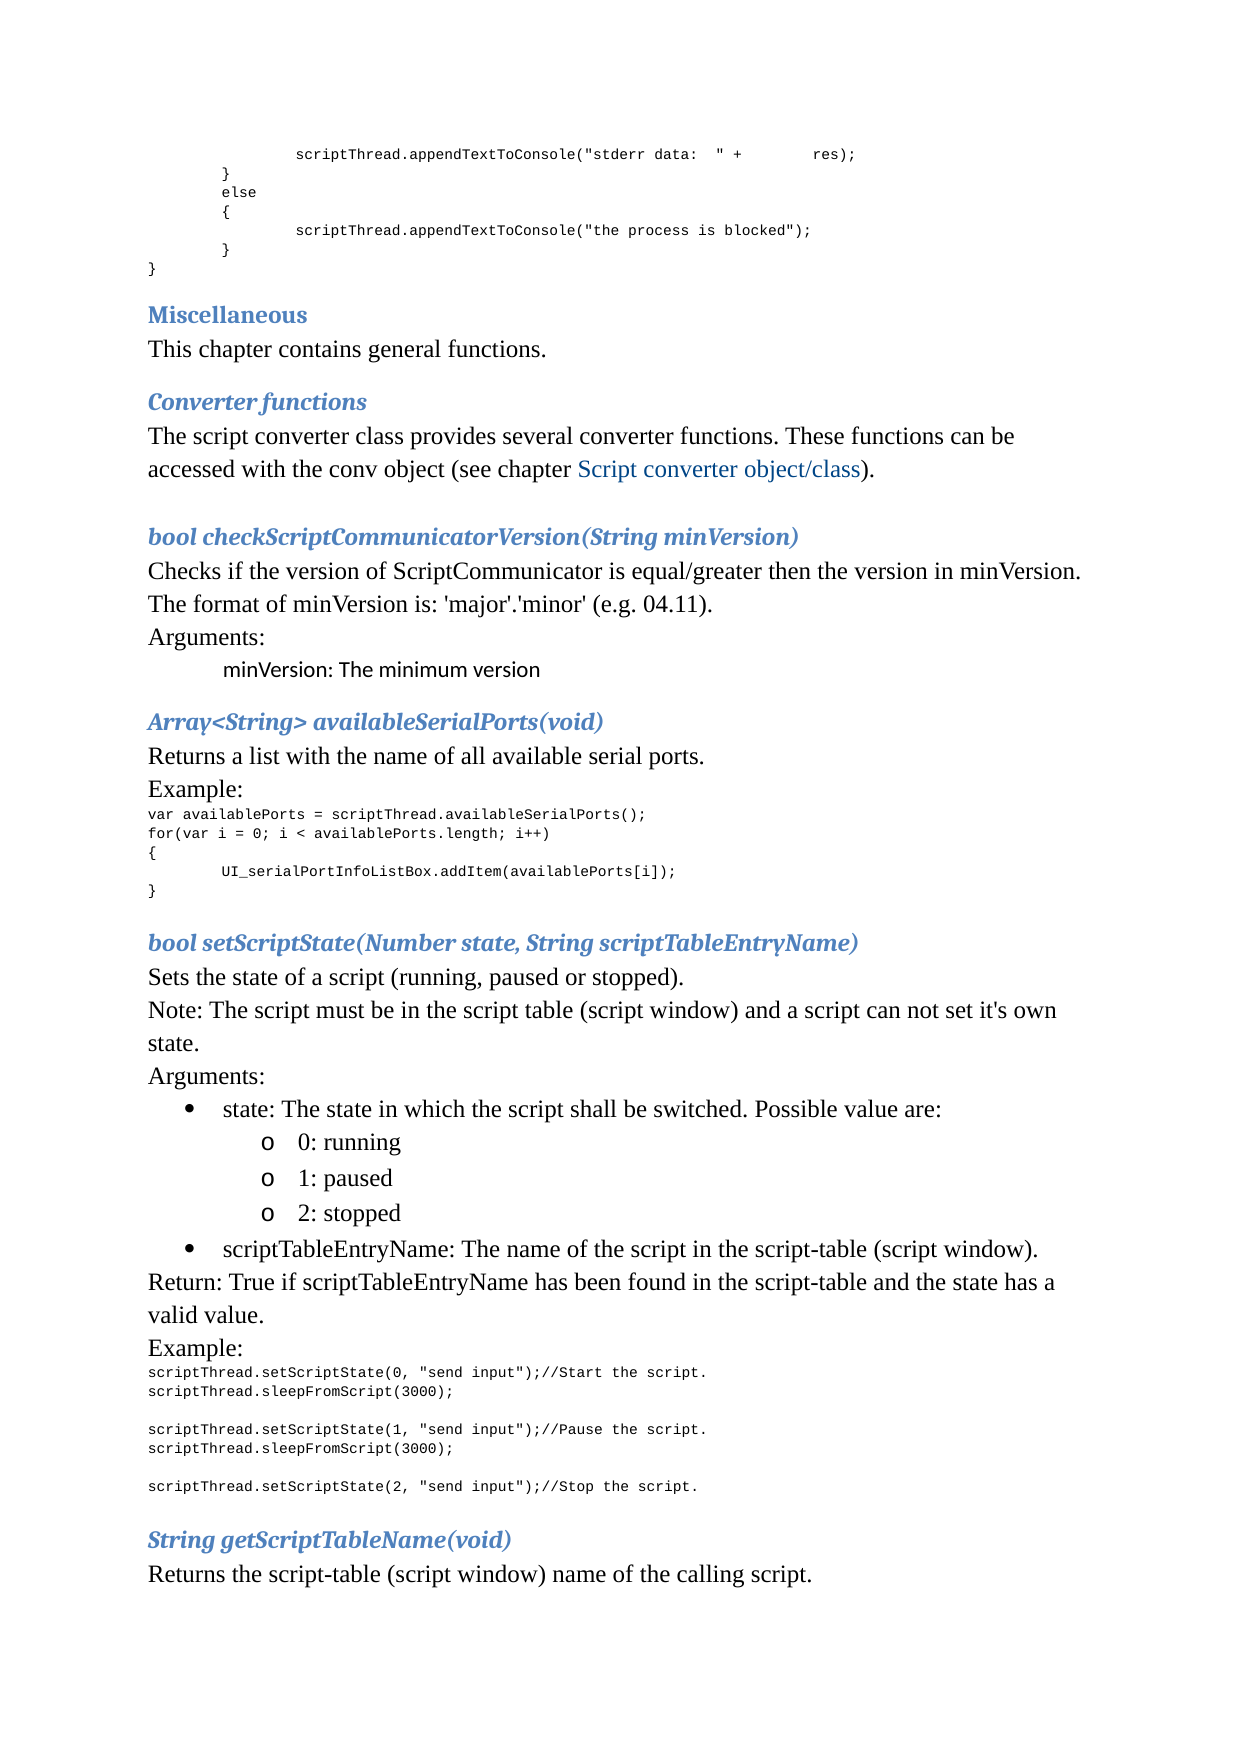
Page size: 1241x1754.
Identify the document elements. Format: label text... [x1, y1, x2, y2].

text } [148, 883, 1093, 899]
text } [148, 242, 1093, 259]
text scriptThread.sleepFromScript(3000); [148, 1442, 1093, 1458]
list scriptTableEntryName: The name of the script in the script-table (script window). [185, 1234, 1093, 1262]
text Example: [148, 1333, 1093, 1361]
text The script converter class provides several converter functions. These functions can be accessed with the conv object (see chapter Script converter object/class). [148, 421, 1093, 483]
text scriptThread.setScriptState(0, "send input");//Start the script. [148, 1366, 1093, 1382]
subtitle bool setScriptState(Number state, String scriptTableEntryName) [148, 929, 1093, 958]
text Checks if the version of ScriptCommunicator is equal/greater then the version in minVersion. [148, 556, 1093, 585]
list Return: True if scriptTableEntryName has been found in the script-table and the state has a valid value. [148, 1267, 1093, 1328]
text scriptThread.appendTextToConsole("the process is blocked"); [148, 223, 1093, 240]
text { [148, 204, 1093, 221]
list 1: paused [260, 1163, 1093, 1194]
text The format of minVersion is: 'major'.'minor' (e.g. 04.11). [148, 589, 1093, 618]
subtitle Miscellaneous [148, 301, 1093, 330]
text scriptThread.setScriptState(1, "send input");//Pause the script. [148, 1423, 1093, 1439]
text } [148, 167, 1093, 183]
text for(var i = 0; i < availablePorts.length; i++) [148, 826, 1093, 843]
text UI_serialPortInfoListBox.addItem(availablePorts[i]); [148, 864, 1093, 881]
list 2: stopped [260, 1198, 1093, 1229]
text scriptThread.sleepFromScript(3000); [148, 1385, 1093, 1401]
subtitle Converter functions [148, 388, 1093, 417]
list minVersion: The minimum version [223, 655, 1093, 683]
text Returns a list with the name of all available serial ports. [148, 741, 1093, 770]
text else [148, 186, 1093, 202]
text Returns the script-table (script window) name of the calling script. [148, 1559, 1093, 1587]
text scriptThread.appendTextToConsole("stderr data: " + res); [148, 148, 1093, 164]
text Sets the state of a script (running, paused or stopped). [148, 962, 1093, 991]
subtitle Array<String> availableSerialPorts(void) [148, 708, 1093, 737]
subtitle String getScriptTableName(void) [148, 1526, 1093, 1554]
text This chapter contains general functions. [148, 334, 1093, 363]
list 0: running [260, 1127, 1093, 1158]
text { [148, 845, 1093, 862]
text Arguments: [148, 1061, 1093, 1090]
text var availablePorts = scriptThread.availableSerialPorts(); [148, 807, 1093, 824]
text } [148, 261, 1093, 278]
text Arguments: [148, 622, 1093, 651]
text Note: The script must be in the script table (script window) and a script can not set it's own state. [148, 995, 1093, 1057]
list state: The state in which the script shall be switched. Possible value are: [185, 1094, 1093, 1123]
text scriptThread.setScriptState(2, "send input");//Stop the script. [148, 1479, 1093, 1496]
text Example: [148, 774, 1093, 803]
subtitle bool checkScriptCommunicatorVersion(String minVersion) [148, 523, 1093, 552]
